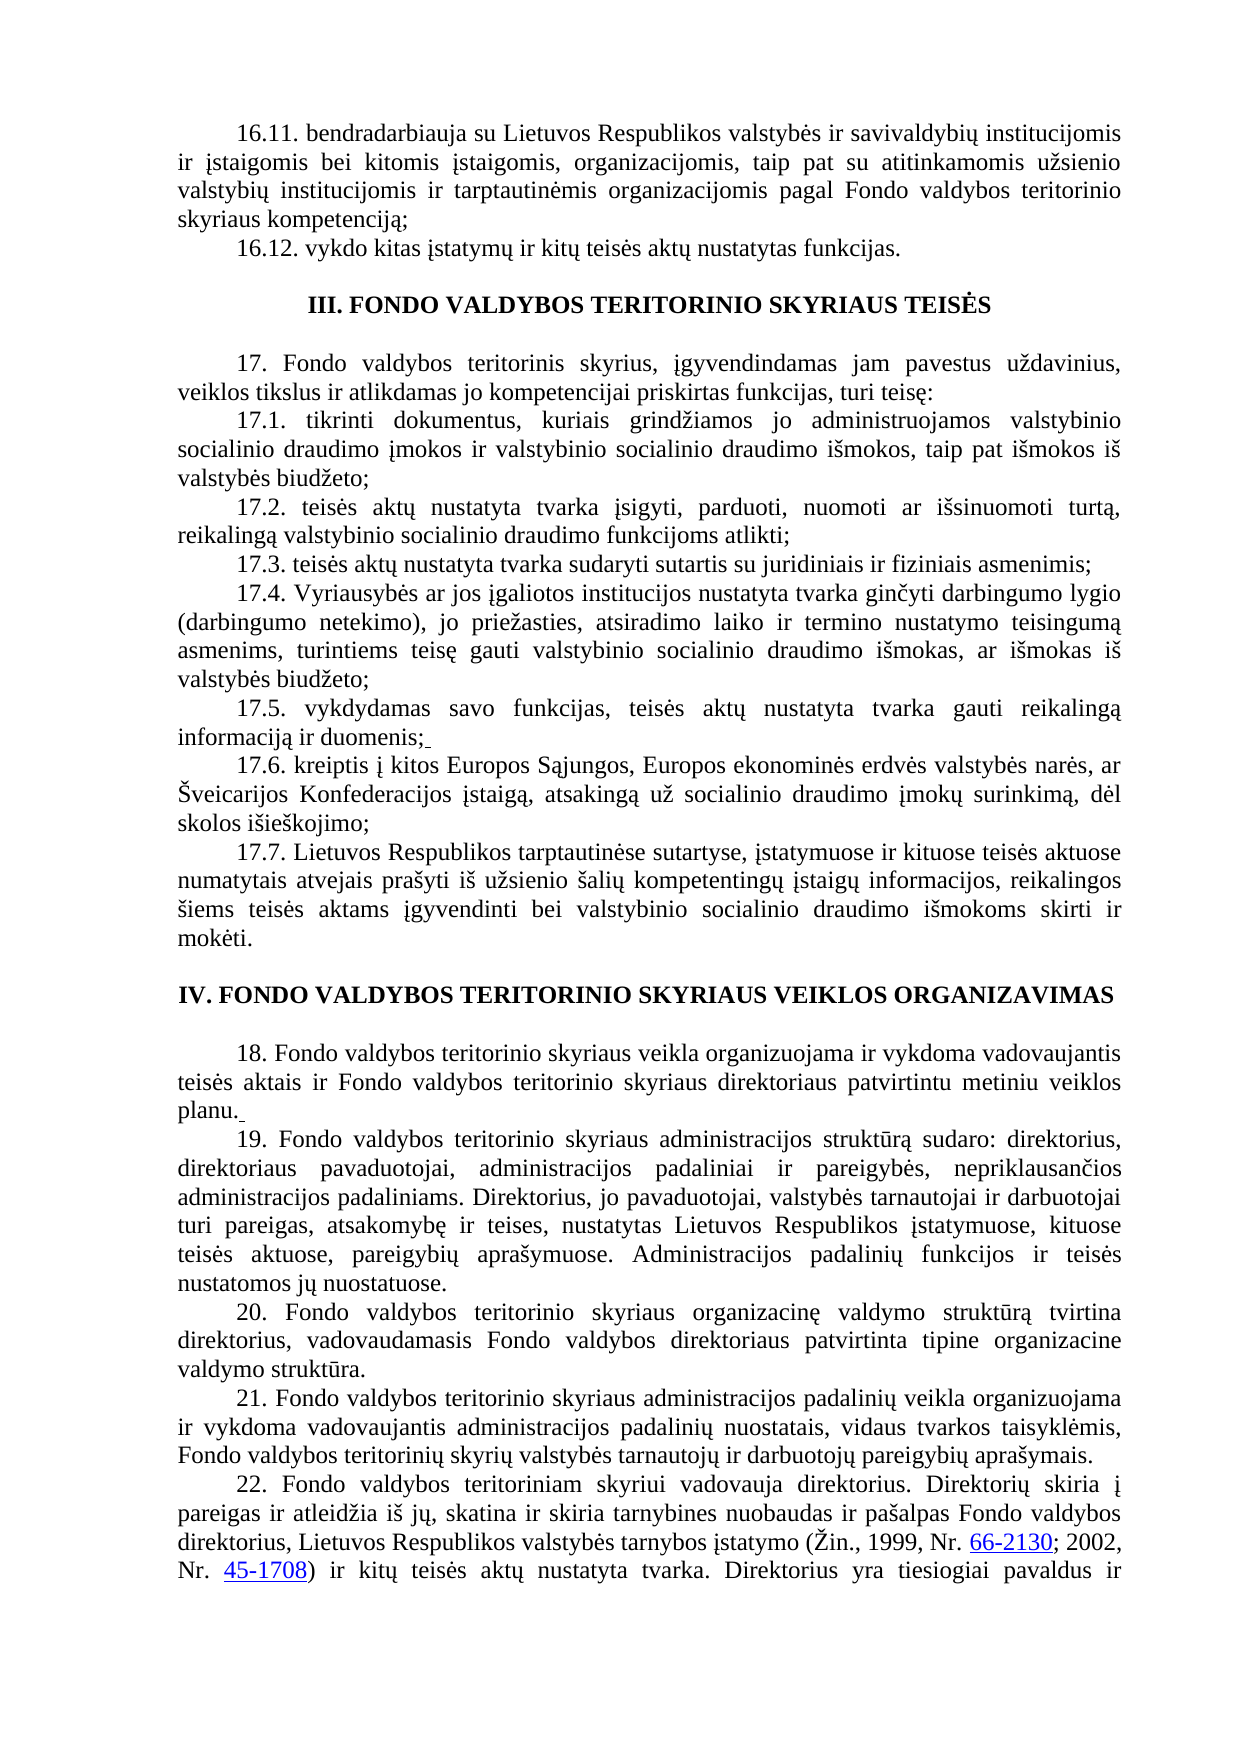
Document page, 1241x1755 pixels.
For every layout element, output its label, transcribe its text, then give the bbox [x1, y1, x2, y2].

text 17.5. vykdydamas savo funkcijas, teisės aktų nustatyta tvarka gauti reikalingą informaciją ir duomenis; [177, 693, 1122, 751]
text 17.7. Lietuvos Respublikos tarptautinėse sutartyse, įstatymuose ir kituose teisės aktuose numatytais atvejais prašyti iš užsienio šalių kompetentingų įstaigų informacijos, reikalingos šiems teisės aktams įgyvendinti bei valstybinio socialinio draudimo išmokoms skirti ir mokėti. [177, 837, 1122, 952]
text 18. Fondo valdybos teritorinio skyriaus veikla organizuojama ir vykdoma vadovaujantis teisės aktais ir Fondo valdybos teritorinio skyriaus direktoriaus patvirtintu metiniu veiklos planu. [177, 1038, 1122, 1124]
text 19. Fondo valdybos teritorinio skyriaus administracijos struktūrą sudaro: direktorius, direktoriaus pavaduotojai, administracijos padaliniai ir pareigybės, nepriklausančios administracijos padaliniams. Direktorius, jo pavaduotojai, valstybės tarnautojai ir darbuotojai turi pareigas, atsakomybę ir teises, nustatytas Lietuvos Respublikos įstatymuose, kituose teisės aktuose, pareigybių aprašymuose. Administracijos padalinių funkcijos ir teisės nustatomos jų nuostatuose. [177, 1124, 1122, 1297]
text 16.11. bendradarbiauja su Lietuvos Respublikos valstybės ir savivaldybių institucijomis ir įstaigomis bei kitomis įstaigomis, organizacijomis, taip pat su atitinkamomis užsienio valstybių institucijomis ir tarptautinėmis organizacijomis pagal Fondo valdybos teritorinio skyriaus kompetenciją; [177, 118, 1122, 233]
text III. FONDO VALDYBOS TERITORINIO SKYRIAUS TEISĖS [177, 291, 1122, 319]
text 17.1. tikrinti dokumentus, kuriais grindžiamos jo administruojamos valstybinio socialinio draudimo įmokos ir valstybinio socialinio draudimo išmokos, taip pat išmokos iš valstybės biudžeto; [177, 406, 1122, 492]
text 17.2. teisės aktų nustatyta tvarka įsigyti, parduoti, nuomoti ar išsinuomoti turtą, reikalingą valstybinio socialinio draudimo funkcijoms atlikti; [177, 492, 1122, 549]
text 17.3. teisės aktų nustatyta tvarka sudaryti sutartis su juridiniais ir fiziniais asmenimis; [177, 549, 1122, 578]
text 16.12. vykdo kitas įstatymų ir kitų teisės aktų nustatytas funkcijas. [177, 233, 1122, 262]
text 17.4. Vyriausybės ar jos įgaliotos institucijos nustatyta tvarka ginčyti darbingumo lygio (darbingumo netekimo), jo priežasties, atsiradimo laiko ir termino nustatymo teisingumą asmenims, turintiems teisę gauti valstybinio socialinio draudimo išmokas, ar išmokas iš valstybės biudžeto; [177, 578, 1122, 693]
text 21. Fondo valdybos teritorinio skyriaus administracijos padalinių veikla organizuojama ir vykdoma vadovaujantis administracijos padalinių nuostatais, vidaus tvarkos taisyklėmis, Fondo valdybos teritorinių skyrių valstybės tarnautojų ir darbuotojų pareigybių aprašymais. [177, 1383, 1122, 1469]
text IV. FONDO VALDYBOS TERITORINIO SKYRIAUS VEIKLOS ORGANIZAVIMAS [177, 981, 1122, 1009]
text 17. Fondo valdybos teritorinis skyrius, įgyvendindamas jam pavestus uždavinius, veiklos tikslus ir atlikdamas jo kompetencijai priskirtas funkcijas, turi teisę: [177, 348, 1122, 406]
text 17.6. kreiptis į kitos Europos Sąjungos, Europos ekonominės erdvės valstybės narės, ar Šveicarijos Konfederacijos įstaigą, atsakingą už socialinio draudimo įmokų surinkimą, dėl skolos išieškojimo; [177, 751, 1122, 837]
text 22. Fondo valdybos teritoriniam skyriui vadovauja direktorius. Direktorių skiria į pareigas ir atleidžia iš jų, skatina ir skiria tarnybines nuobaudas ir pašalpas Fondo valdybos direktorius, Lietuvos Respublikos valstybės tarnybos įstatymo (Žin., 1999, Nr. 66-2130; 2002, Nr. 45-1708) ir kitų teisės aktų nustatyta tvarka. Direktorius yra tiesiogiai pavaldus ir [177, 1469, 1122, 1584]
text 20. Fondo valdybos teritorinio skyriaus organizacinę valdymo struktūrą tvirtina direktorius, vadovaudamasis Fondo valdybos direktoriaus patvirtinta tipine organizacine valdymo struktūra. [177, 1297, 1122, 1383]
